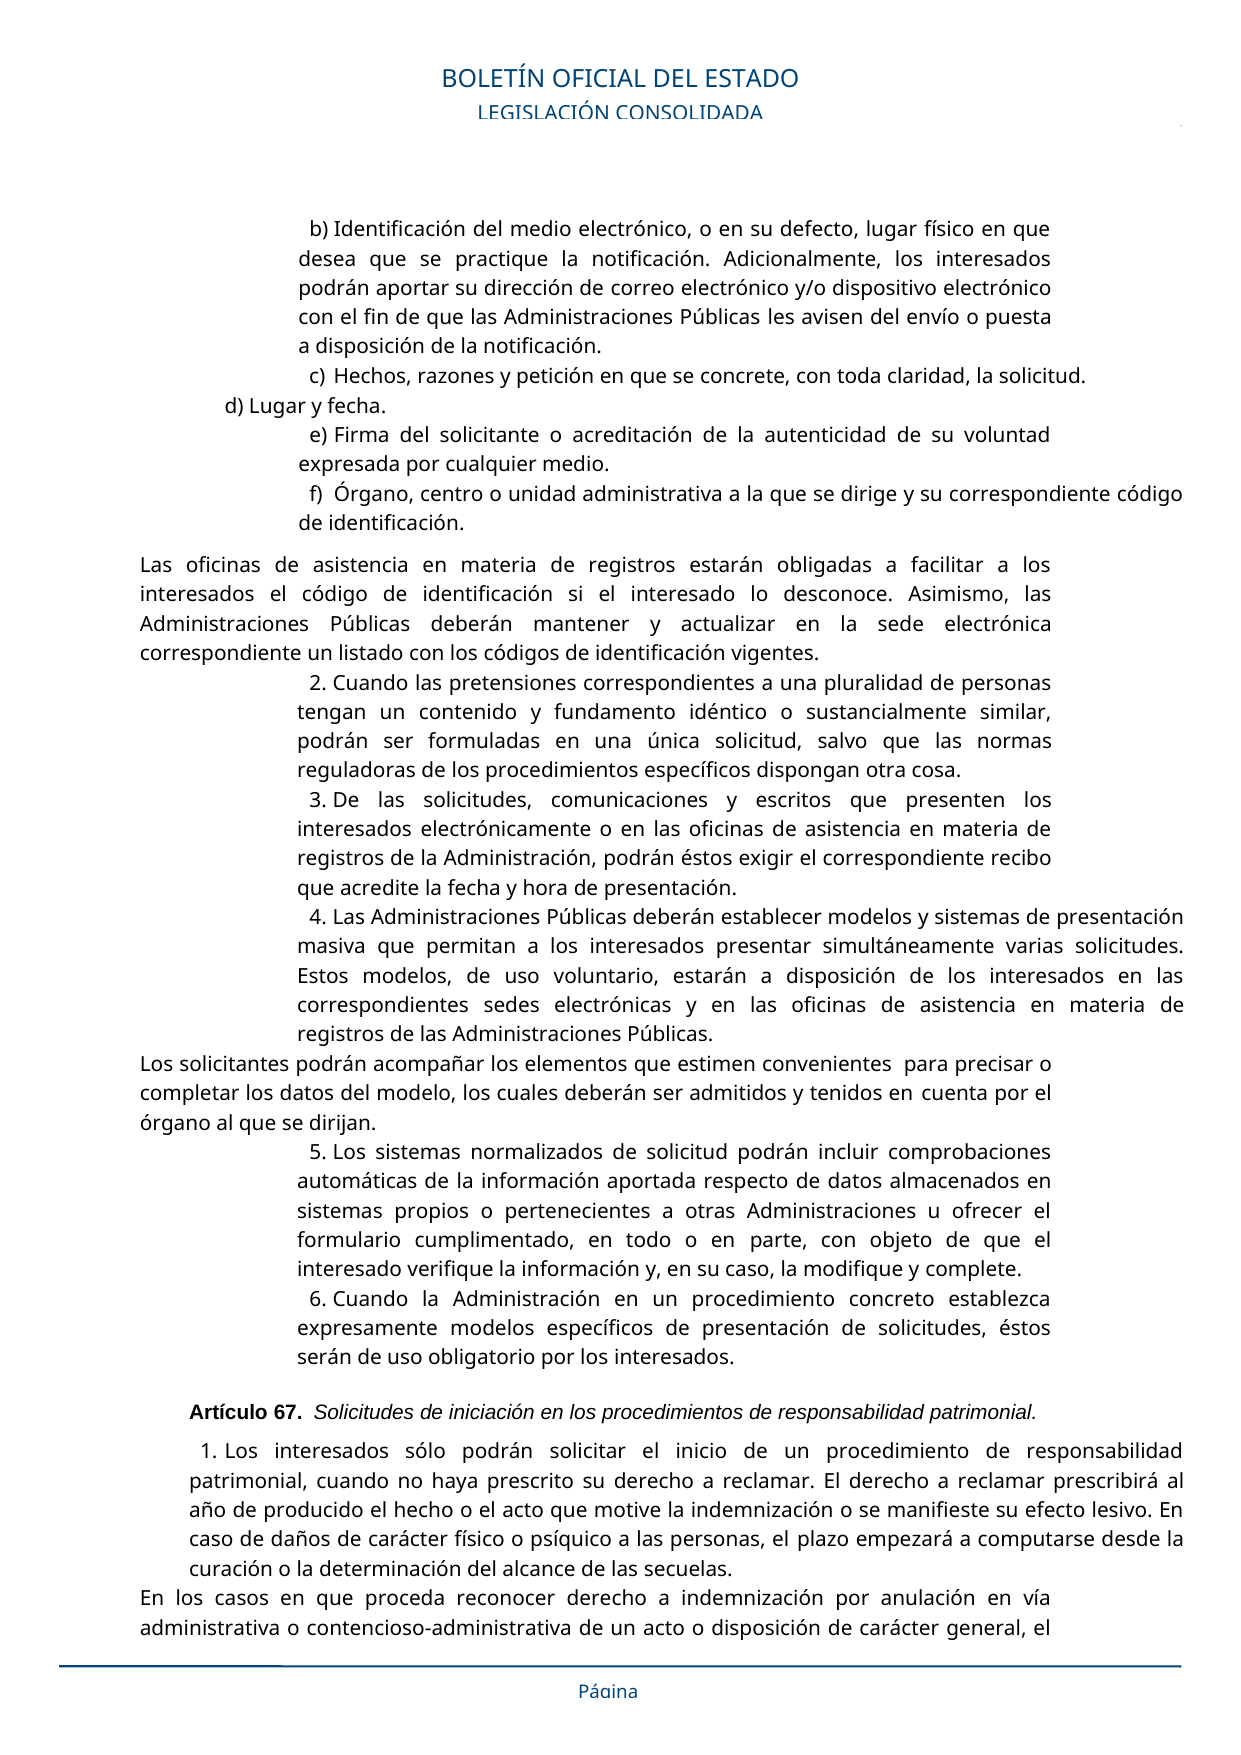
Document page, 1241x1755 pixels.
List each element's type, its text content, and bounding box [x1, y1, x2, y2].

list Las Administraciones Públicas deberán establecer modelos y sistemas de presentación masiva que permitan a los interesados presentar simultáneamente varias solicitudes. Estos modelos, de uso voluntario, estarán a disposición de los interesados en las correspondientes sedes electrónicas y en las oficinas de asistencia en materia de registros de las Administraciones Públicas. [274, 902, 1184, 1048]
list De las solicitudes, comunicaciones y escritos que presenten los interesados electrónicamente o en las oficinas de asistencia en materia de registros de la Administración, podrán éstos exigir el correspondiente recibo que acredite la fecha y hora de presentación. [274, 785, 1052, 901]
list Los interesados sólo podrán solicitar el inicio de un procedimiento de responsabilidad patrimonial, cuando no haya prescrito su derecho a reclamar. El derecho a reclamar prescribirá al año de producido el hecho o el acto que motive la indemnización o se manifieste su efecto lesivo. En caso de daños de carácter físico o psíquico a las personas, el plazo empezará a computarse desde la curación o la determinación del alcance de las secuelas. [164, 1437, 1184, 1582]
list Lugar y fecha. [224, 391, 1184, 419]
list Hechos, razones y petición en que se concrete, con toda claridad, la solicitud. [309, 361, 1184, 390]
text Artículo 67. Solicitudes de iniciación en los procedimientos de responsabilidad patrimonial. [189, 1400, 1184, 1424]
text Las oficinas de asistencia en materia de registros estarán obligadas a facilitar a los interesados el código de identificación si el interesado lo desconoce. Asimismo, las Administraciones Públicas deberán mantener y actualizar en la sede electrónica correspondiente un listado con los códigos de identificación vigentes. [139, 550, 1052, 666]
list Identificación del medio electrónico, o en su defecto, lugar físico en que desea que se practique la notificación. Adicionalmente, los interesados podrán aportar su dirección de correo electrónico y/o dispositivo electrónico con el fin de que las Administraciones Públicas les avisen del envío o puesta a disposición de la notificación. [274, 214, 1052, 360]
list Cuando la Administración en un procedimiento concreto establezca expresamente modelos específicos de presentación de solicitudes, éstos serán de uso obligatorio por los interesados. [274, 1284, 1052, 1371]
list Los sistemas normalizados de solicitud podrán incluir comprobaciones automáticas de la información aportada respecto de datos almacenados en sistemas propios o pertenecientes a otras Administraciones u ofrecer el formulario cumplimentado, en todo o en parte, con objeto de que el interesado verifique la información y, en su caso, la modifique y complete. [274, 1137, 1052, 1283]
text En los casos en que proceda reconocer derecho a indemnización por anulación en vía administrativa o contencioso-administrativa de un acto o disposición de carácter general, el [139, 1583, 1052, 1641]
list Cuando las pretensiones correspondientes a una pluralidad de personas tengan un contenido y fundamento idéntico o sustancialmente similar, podrán ser formuladas en una única solicitud, salvo que las normas reguladoras de los procedimientos específicos dispongan otra cosa. [274, 668, 1052, 784]
list Firma del solicitante o acreditación de la autenticidad de su voluntad expresada por cualquier medio. [274, 420, 1052, 478]
list Órgano, centro o unidad administrativa a la que se dirige y su correspondiente código de identificación. [274, 479, 1184, 537]
text Los solicitantes podrán acompañar los elementos que estimen convenientes para precisar o completar los datos del modelo, los cuales deberán ser admitidos y tenidos en cuenta por el órgano al que se dirijan. [139, 1049, 1052, 1136]
